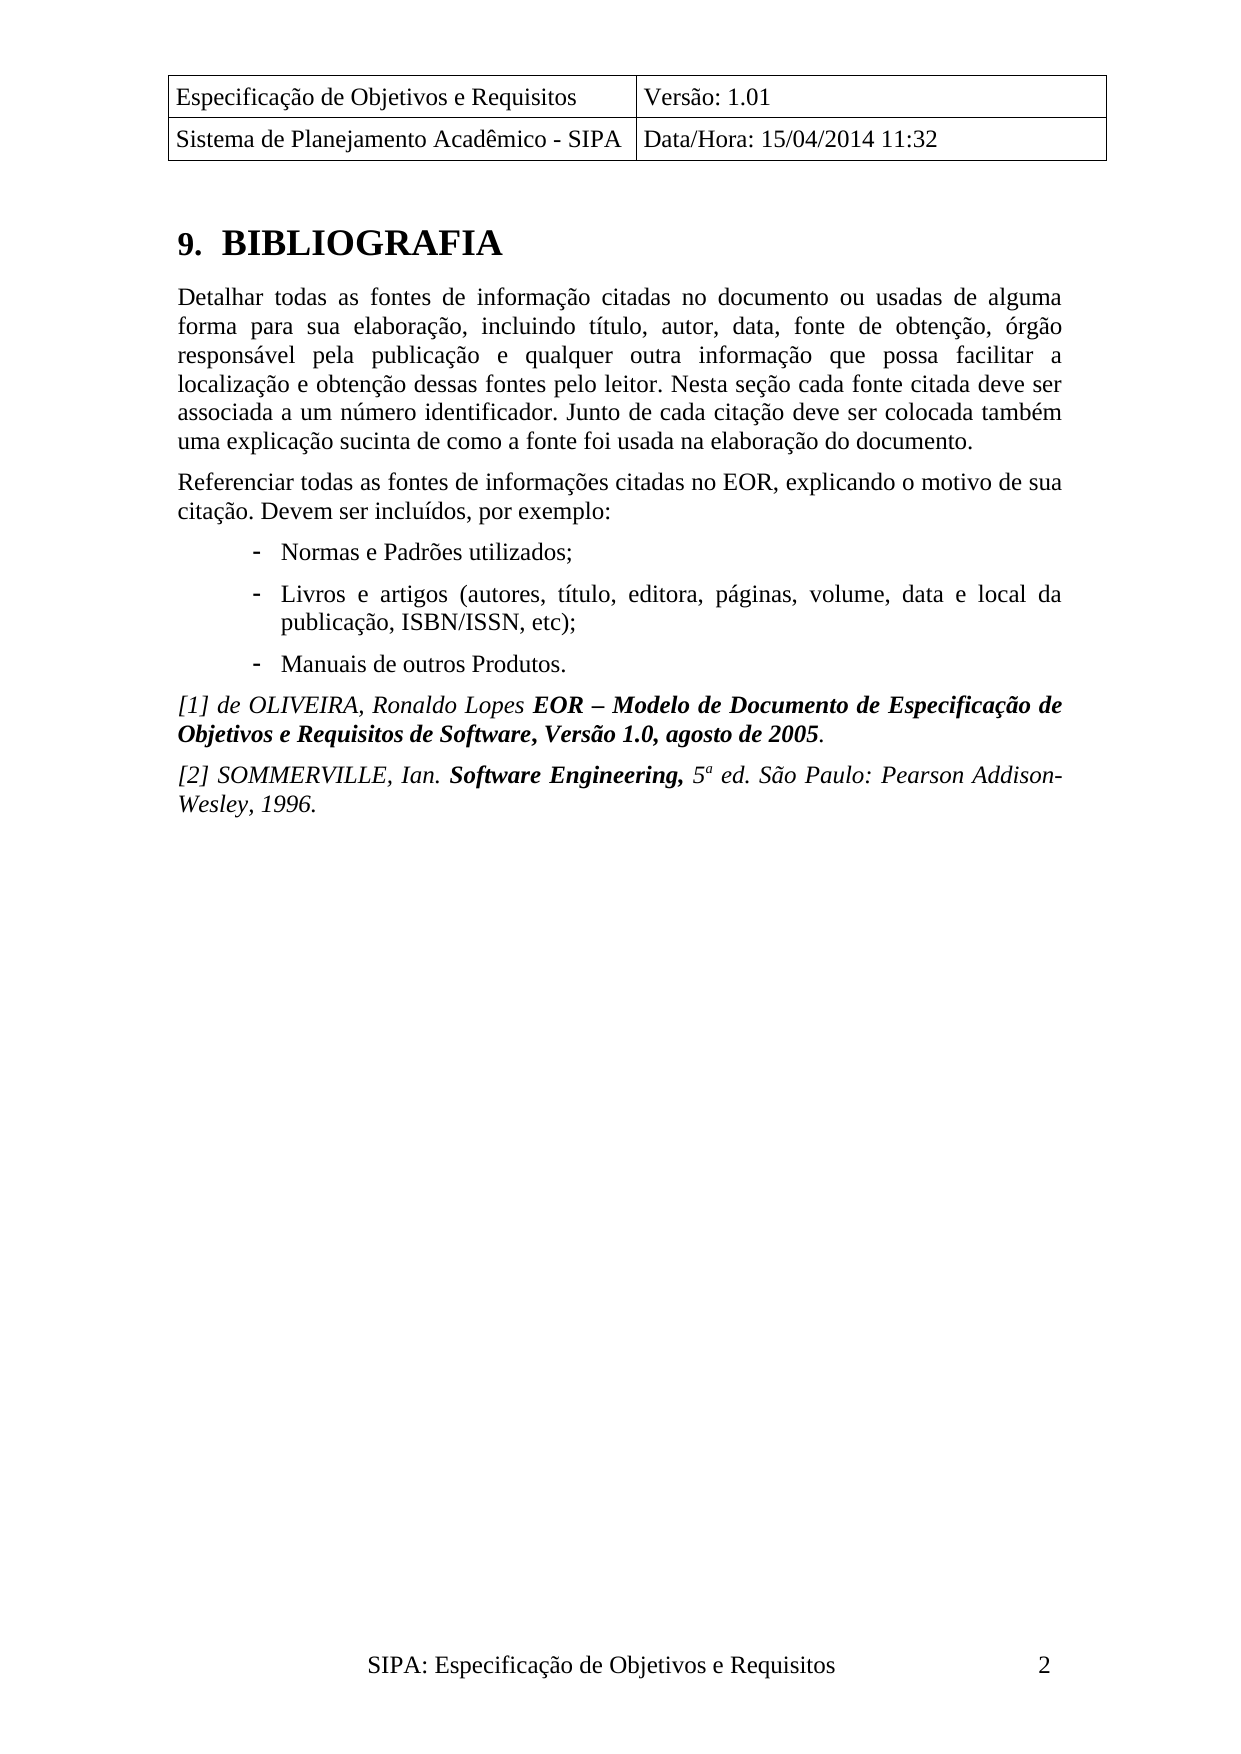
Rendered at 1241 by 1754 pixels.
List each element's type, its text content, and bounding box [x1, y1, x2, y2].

list Livros e artigos (autores, título, editora, páginas, volume, data e local da publicação, ISBN/ISSN, etc); [252, 579, 1063, 636]
text [1] de OLIVEIRA, Ronaldo Lopes EOR – Modelo de Documento de Especificação de Objetivos e Requisitos de Software, Versão 1.0, agosto de 2005. [177, 690, 1063, 747]
list Normas e Padrões utilizados; [252, 537, 1063, 566]
subtitle BIBLIOGRAFIA [177, 221, 1063, 264]
text [2] SOMMERVILLE, Ian. Software Engineering, 5a ed. São Paulo: Pearson Addison-Wesley, 1996. [177, 760, 1063, 817]
list Manuais de outros Produtos. [252, 649, 1063, 677]
text Referenciar todas as fontes de informações citadas no EOR, explicando o motivo de sua citação. Devem ser incluídos, por exemplo: [177, 467, 1063, 525]
text Detalhar todas as fontes de informação citadas no documento ou usadas de alguma forma para sua elaboração, incluindo título, autor, data, fonte de obtenção, órgão responsável pela publicação e qualquer outra informação que possa facilitar a localização e obtenção dessas fontes pelo leitor. Nesta seção cada fonte citada deve ser associada a um número identificador. Junto de cada citação deve ser colocada também uma explicação sucinta de como a fonte foi usada na elaboração do documento. [177, 282, 1063, 455]
